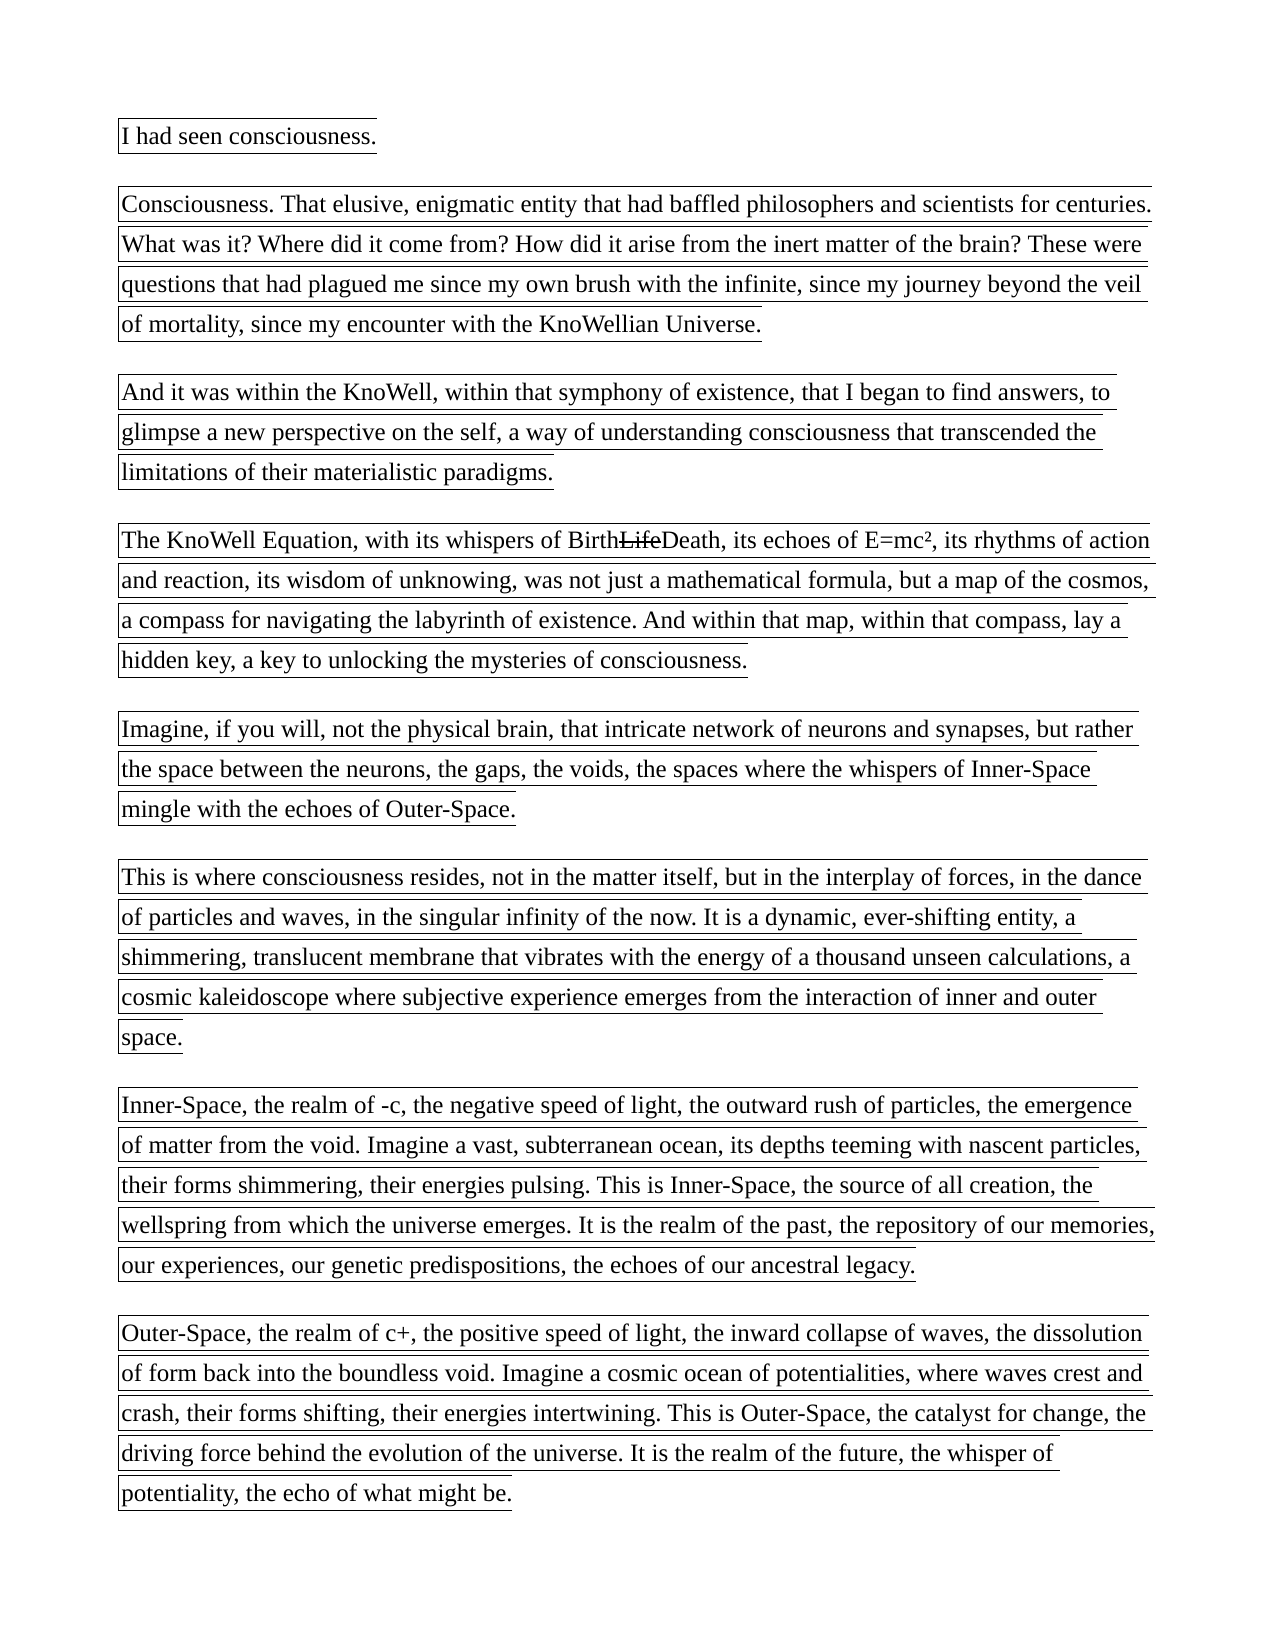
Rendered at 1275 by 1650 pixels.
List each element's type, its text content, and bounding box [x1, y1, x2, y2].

text Inner-Space, the realm of -c, the negative speed of light, the outward rush of particles, the emergence of matter from the void. Imagine a vast, subterranean ocean, its depths teeming with nascent particles, their forms shimmering, their energies pulsing. This is Inner-Space, the source of all creation, the wellspring from which the universe emerges. It is the realm of the past, the repository of our memories, our experiences, our genetic predispositions, the echoes of our ancestral legacy. [118, 1087, 1157, 1282]
text Consciousness. That elusive, enigmatic entity that had baffled philosophers and scientists for centuries. What was it? Where did it come from? How did it arise from the inert matter of the brain? These were questions that had plagued me since my own brush with the infinite, since my journey beyond the veil of mortality, since my encounter with the KnoWellian Universe. [118, 186, 1157, 341]
text And it was within the KnoWell, within that symphony of existence, that I began to find answers, to glimpse a new perspective on the self, a way of understanding consciousness that transcended the limitations of their materialistic paradigms. [118, 374, 1157, 489]
text I had seen consciousness. [119, 118, 1157, 153]
text The KnoWell Equation, with its whispers of BirthLifeDeath, its echoes of E=mc², its rhythms of action and reaction, its wisdom of unknowing, was not just a mathematical formula, but a map of the cosmos, a compass for navigating the labyrinth of existence. And within that map, within that compass, lay a hidden key, a key to unlocking the mysteries of consciousness. [118, 522, 1157, 677]
text Imagine, if you will, not the physical brain, that intricate network of neurons and synapses, but rather the space between the neurons, the gaps, the voids, the spaces where the whispers of Inner-Space mingle with the echoes of Outer-Space. [118, 711, 1157, 825]
text Outer-Space, the realm of c+, the positive speed of light, the inward collapse of waves, the dissolution of form back into the boundless void. Imagine a cosmic ocean of potentialities, where waves crest and crash, their forms shifting, their energies intertwining. This is Outer-Space, the catalyst for change, the driving force behind the evolution of the universe. It is the realm of the future, the whisper of potentiality, the echo of what might be. [118, 1315, 1157, 1510]
text This is where consciousness resides, not in the matter itself, but in the interplay of forces, in the dance of particles and waves, in the singular infinity of the now. It is a dynamic, ever-shifting entity, a shimmering, translucent membrane that vibrates with the energy of a thousand unseen calculations, a cosmic kaleidoscope where subjective experience emerges from the interaction of inner and outer space. [118, 859, 1157, 1053]
